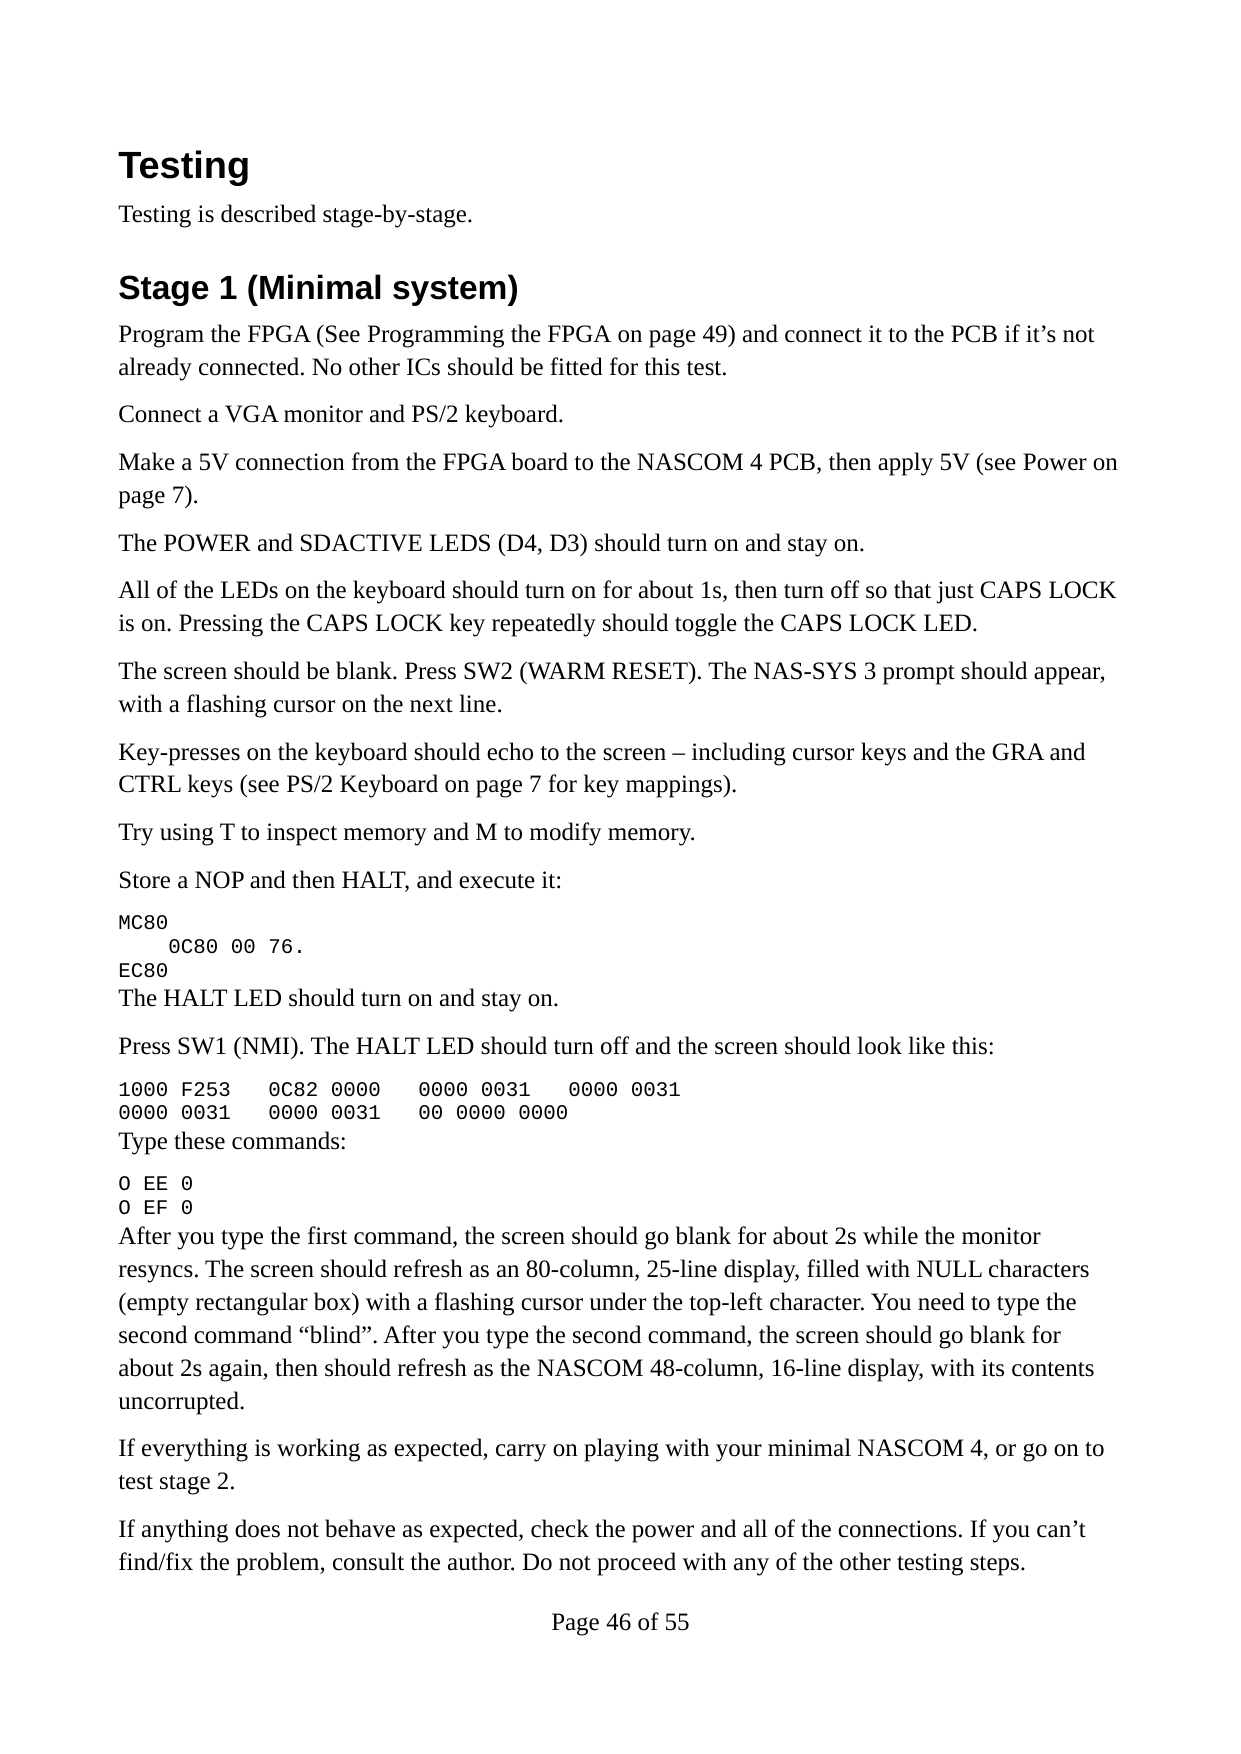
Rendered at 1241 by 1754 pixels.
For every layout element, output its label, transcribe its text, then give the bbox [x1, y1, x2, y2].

text Connect a VGA monitor and PS/2 keyboard. [118, 399, 1122, 428]
text If everything is working as expected, carry on playing with your minimal NASCOM 4, or go on to test stage 2. [118, 1433, 1122, 1495]
text Press SW1 (NMI). The HALT LED should turn off and the screen should look like this: [118, 1031, 1122, 1060]
subtitle Stage 1 (Minimal system) [118, 268, 1122, 306]
text Type these commands: [118, 1126, 1122, 1154]
text Key-presses on the keyboard should echo to the screen – including cursor keys and the GRA and CTRL keys (see PS/2 Keyboard on page 7 for key mappings). [118, 737, 1122, 798]
text 0C80 00 76. [118, 936, 1122, 960]
text The HALT LED should turn on and stay on. [118, 983, 1122, 1012]
text O EE 0 [118, 1173, 1122, 1197]
text 0000 0031 0000 0031 00 0000 0000 [118, 1102, 1122, 1126]
text Make a 5V connection from the FPGA board to the NASCOM 4 PCB, then apply 5V (see Power on page 7). [118, 447, 1122, 509]
text The POWER and SDACTIVE LEDS (D4, D3) should turn on and stay on. [118, 528, 1122, 556]
text Store a NOP and then HALT, and execute it: [118, 865, 1122, 893]
text 1000 F253 0C82 0000 0000 0031 0000 0031 [118, 1078, 1122, 1102]
text All of the LEDs on the keyboard should turn on for about 1s, then turn off so that just CAPS LOCK is on. Pressing the CAPS LOCK key repeatedly should toggle the CAPS LOCK LED. [118, 575, 1122, 637]
text The screen should be blank. Press SW2 (WARM RESET). The NAS-SYS 3 prompt should appear, with a flashing cursor on the next line. [118, 656, 1122, 718]
text After you type the first command, the screen should go blank for about 2s while the monitor resyncs. The screen should refresh as an 80-column, 25-line display, filled with NULL characters (empty rectangular box) with a flashing cursor under the top-left character. You need to type the second command “blind”. After you type the second command, the screen should go blank for about 2s again, then should refresh as the NASCOM 48-column, 16-line display, with its contents uncorrupted. [118, 1221, 1122, 1414]
text Try using T to inspect memory and M to modify memory. [118, 817, 1122, 846]
text Program the FPGA (See Programming the FPGA on page 49) and connect it to the PCB if it’s not already connected. No other ICs should be fitted for this test. [118, 319, 1122, 381]
text MC80 [118, 912, 1122, 936]
text EC80 [118, 960, 1122, 983]
text If anything does not behave as expected, check the power and all of the connections. If you can’t find/fix the problem, consult the author. Do not proceed with any of the other testing steps. [118, 1514, 1122, 1576]
text Testing is described stage-by-stage. [118, 199, 1122, 228]
subtitle Testing [118, 143, 1122, 187]
text O EF 0 [118, 1197, 1122, 1221]
